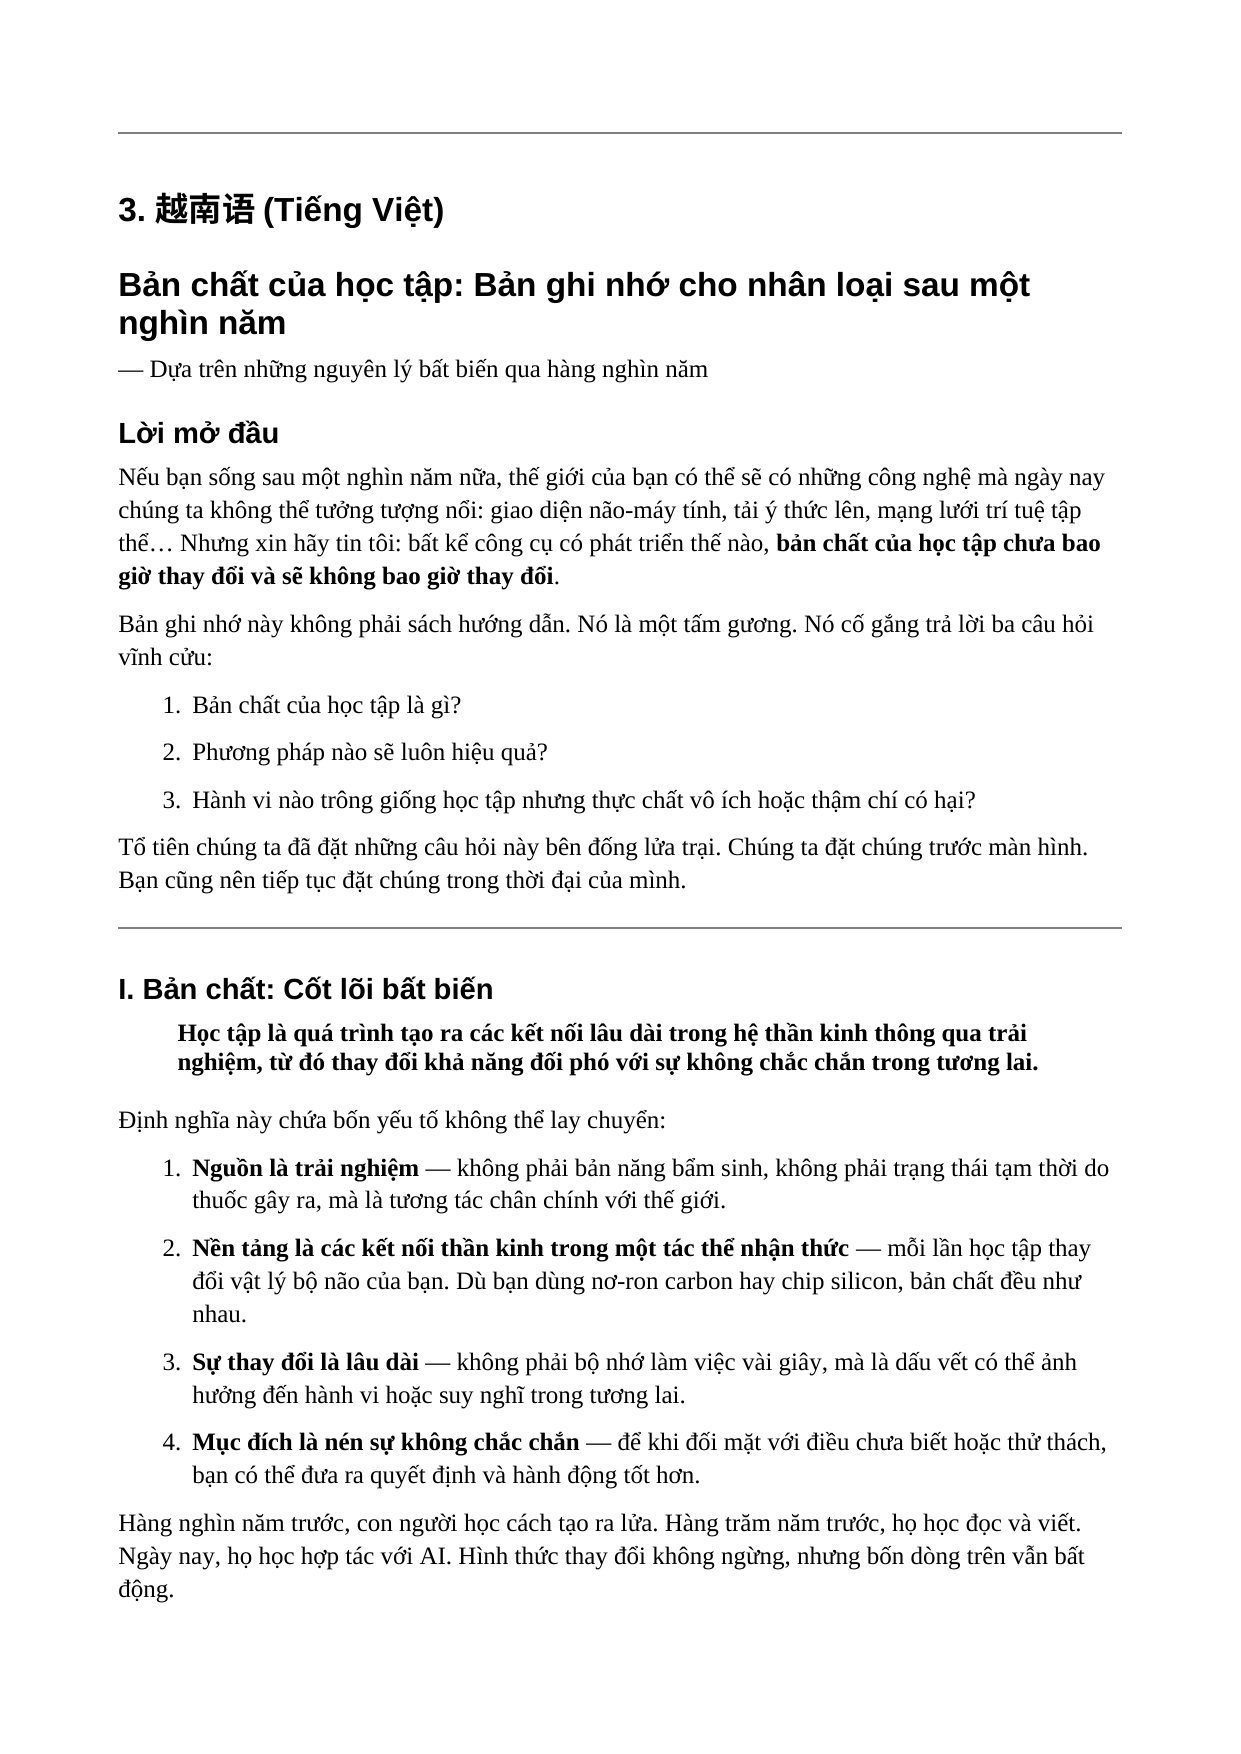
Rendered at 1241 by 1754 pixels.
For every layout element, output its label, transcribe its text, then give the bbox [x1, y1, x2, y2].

text — Dựa trên những nguyên lý bất biến qua hàng nghìn năm [118, 354, 1122, 383]
subtitle Lời mở đầu [118, 416, 1122, 450]
list Nguồn là trải nghiệm — không phải bản năng bẩm sinh, không phải trạng thái tạm thời do thuốc gây ra, mà là tương tác chân chính với thế giới. [162, 1153, 1122, 1214]
list Mục đích là nén sự không chắc chắn — để khi đối mặt với điều chưa biết hoặc thử thách, bạn có thể đưa ra quyết định và hành động tốt hơn. [162, 1427, 1122, 1489]
list Phương pháp nào sẽ luôn hiệu quả? [162, 737, 1122, 766]
subtitle Bản chất của học tập: Bản ghi nhớ cho nhân loại sau một nghìn năm [118, 265, 1122, 342]
list Hành vi nào trông giống học tập nhưng thực chất vô ích hoặc thậm chí có hại? [162, 785, 1122, 814]
subtitle 3. 越南语 (Tiếng Việt) [118, 183, 1122, 231]
subtitle I. Bản chất: Cốt lõi bất biến [118, 972, 1122, 1006]
text Học tập là quá trình tạo ra các kết nối lâu dài trong hệ thần kinh thông qua trải nghiệm, từ đó thay đổi khả năng đối phó với sự không chắc chắn trong tương lai. [177, 1018, 1063, 1076]
list Sự thay đổi là lâu dài — không phải bộ nhớ làm việc vài giây, mà là dấu vết có thể ảnh hưởng đến hành vi hoặc suy nghĩ trong tương lai. [162, 1347, 1122, 1409]
text Bản ghi nhớ này không phải sách hướng dẫn. Nó là một tấm gương. Nó cố gắng trả lời ba câu hỏi vĩnh cửu: [118, 609, 1122, 671]
text Hàng nghìn năm trước, con người học cách tạo ra lửa. Hàng trăm năm trước, họ học đọc và viết. Ngày nay, họ học hợp tác với AI. Hình thức thay đổi không ngừng, nhưng bốn dòng trên vẫn bất động. [118, 1508, 1122, 1603]
text Định nghĩa này chứa bốn yếu tố không thể lay chuyển: [118, 1105, 1122, 1134]
list Bản chất của học tập là gì? [162, 690, 1122, 718]
text Nếu bạn sống sau một nghìn năm nữa, thế giới của bạn có thể sẽ có những công nghệ mà ngày nay chúng ta không thể tưởng tượng nổi: giao diện não-máy tính, tải ý thức lên, mạng lưới trí tuệ tập thể… Nhưng xin hãy tin tôi: bất kể công cụ có phát triển thế nào, bản chất của học tập chưa bao giờ thay đổi và sẽ không bao giờ thay đổi. [118, 462, 1122, 590]
text Tổ tiên chúng ta đã đặt những câu hỏi này bên đống lửa trại. Chúng ta đặt chúng trước màn hình. Bạn cũng nên tiếp tục đặt chúng trong thời đại của mình. [118, 832, 1122, 894]
list Nền tảng là các kết nối thần kinh trong một tác thể nhận thức — mỗi lần học tập thay đổi vật lý bộ não của bạn. Dù bạn dùng nơ-ron carbon hay chip silicon, bản chất đều như nhau. [162, 1233, 1122, 1328]
